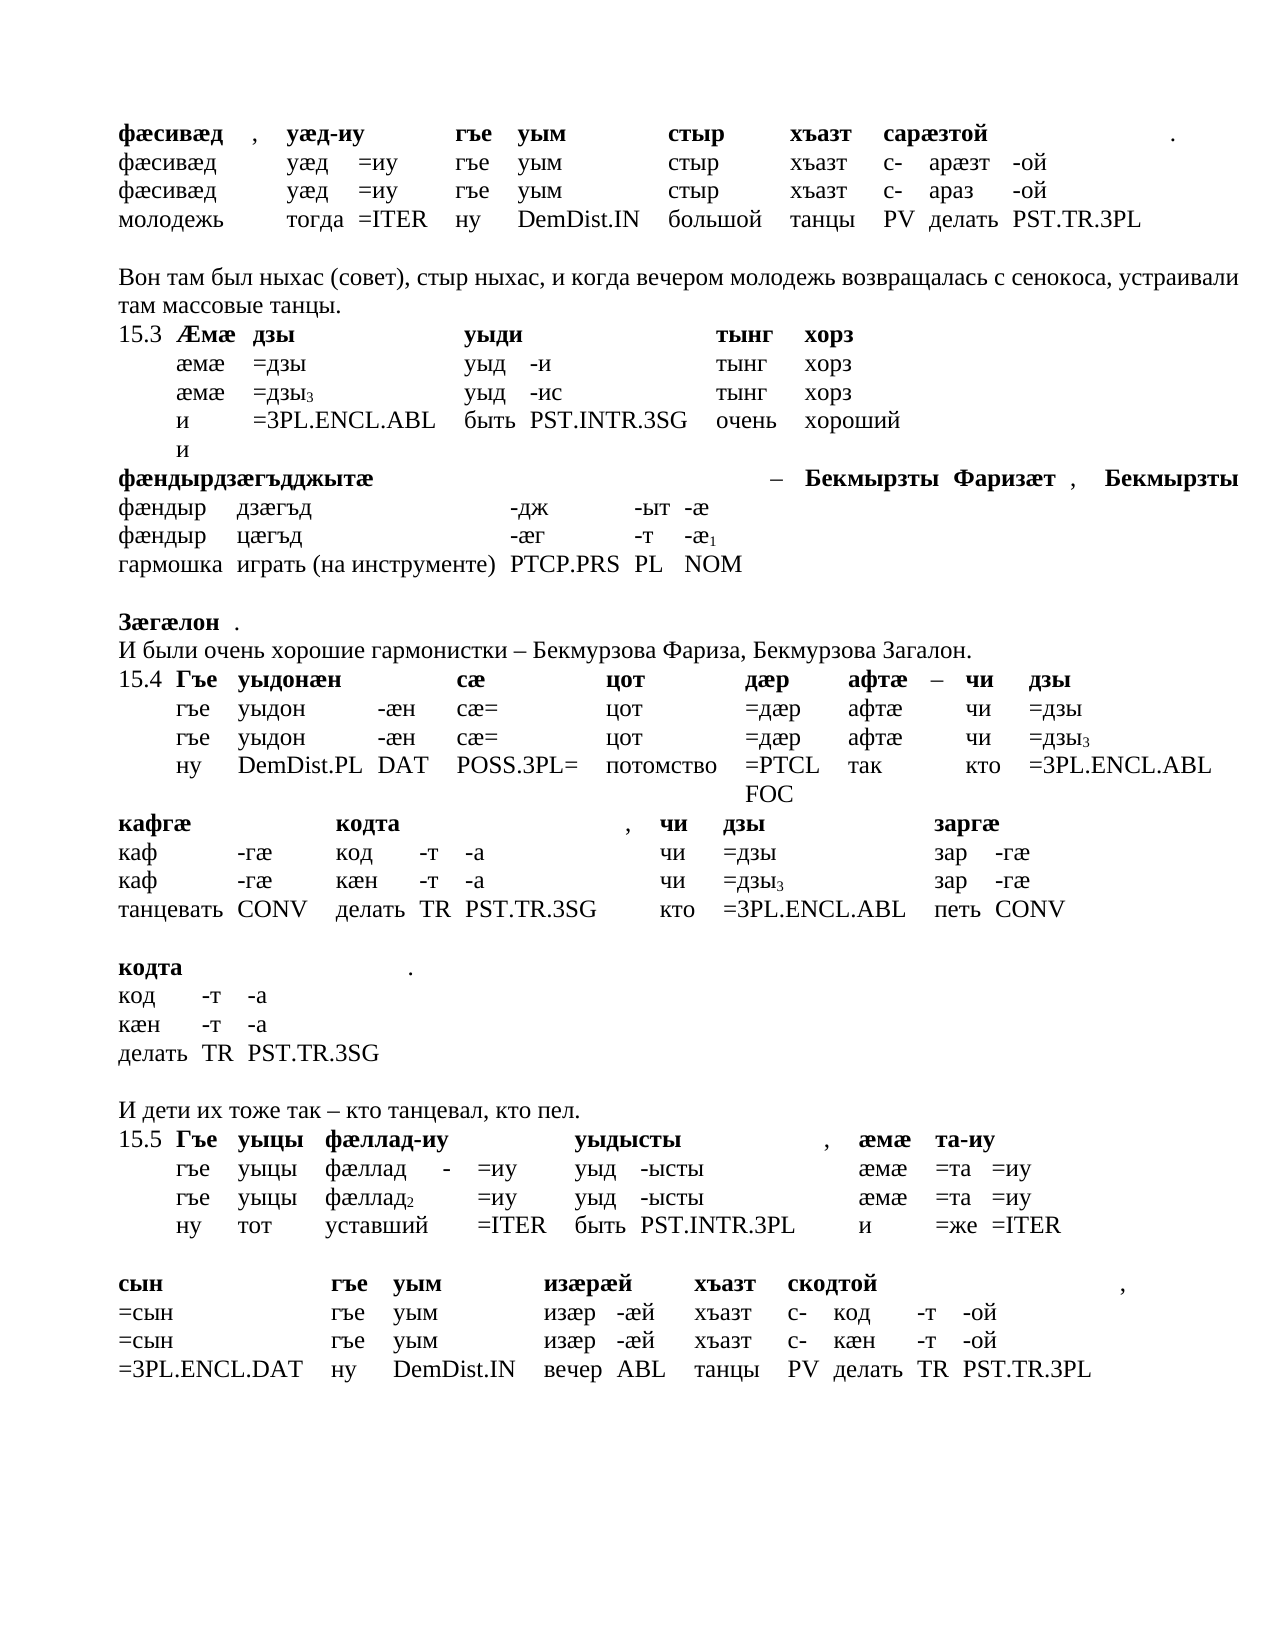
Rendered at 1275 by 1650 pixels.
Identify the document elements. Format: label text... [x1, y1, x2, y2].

text PL [634, 549, 670, 578]
text DemDist.IN [517, 204, 640, 233]
text дзы [723, 808, 920, 837]
text гъе [455, 147, 489, 176]
text фæндыр [118, 521, 223, 549]
text код [336, 837, 405, 866]
text NOM [684, 549, 742, 578]
text уым [393, 1297, 516, 1326]
text играть (на инструменте) [237, 549, 496, 578]
text кто [965, 751, 1001, 779]
text - [442, 1153, 463, 1182]
text та-иу [935, 1124, 1075, 1153]
text уæд [286, 176, 344, 204]
text каф [118, 866, 223, 894]
text – [770, 463, 791, 492]
text ну [455, 204, 489, 233]
text TR [202, 1038, 234, 1067]
text -а [247, 981, 379, 1009]
text уыдысты [574, 1124, 810, 1153]
text код [118, 981, 188, 1009]
text PST.TR.3SG [247, 1038, 379, 1067]
text -и [529, 348, 688, 377]
text уым [517, 118, 654, 147]
text хъазт [790, 118, 869, 147]
text =3PL.ENCL.ABL [723, 894, 906, 923]
text стыр [668, 176, 762, 204]
text PTCP.PRS [510, 549, 620, 578]
text -гæ [995, 837, 1066, 866]
text =та [935, 1182, 978, 1211]
text фæсивæд [118, 147, 224, 176]
text =дзы [1029, 693, 1212, 722]
text =сын [118, 1297, 303, 1326]
text с- [883, 176, 915, 204]
text гъе [176, 1153, 210, 1182]
text с- [883, 147, 915, 176]
text 15.3 [118, 319, 162, 348]
text -æ1 [684, 521, 742, 549]
text -т [202, 981, 234, 1009]
text -а [465, 866, 597, 894]
text сын [118, 1268, 317, 1297]
text уыдонæн [238, 664, 443, 693]
text афтæ [848, 722, 903, 751]
text цæгъд [237, 521, 496, 549]
text -æн [377, 722, 429, 751]
text чи [965, 722, 1001, 751]
text Вон там был ныхас (совет), стыр ныхас, и когда вечером молодежь возвращалась с сенокоса, устраивали там массовые танцы. [118, 262, 1249, 319]
text кодта [118, 952, 393, 981]
text уæд [286, 147, 344, 176]
text уæд-иу [286, 118, 441, 147]
text =иу [991, 1182, 1061, 1211]
text фæсивæд [118, 118, 238, 147]
text фæсивæд [118, 176, 224, 204]
text тынг [716, 319, 791, 348]
text чи [659, 808, 709, 837]
text уыцы [238, 1182, 297, 1211]
text =дзы3 [253, 377, 436, 406]
text так [848, 751, 903, 779]
text уыд [574, 1182, 626, 1211]
text =иу [991, 1153, 1061, 1182]
text DemDist.IN [393, 1354, 516, 1383]
text афтæ [848, 693, 903, 722]
text молодежь [118, 204, 224, 233]
text вечер [543, 1354, 603, 1383]
text -æй [616, 1326, 666, 1354]
text танцы [694, 1354, 760, 1383]
text быть [464, 406, 516, 434]
text -æн [377, 693, 429, 722]
text сæ [456, 664, 592, 693]
text -гæ [237, 837, 308, 866]
text PST.TR.3PL [963, 1354, 1092, 1383]
text уыцы [238, 1124, 311, 1153]
text уыд [574, 1153, 626, 1182]
text кафгæ [118, 808, 322, 837]
text -гæ [237, 866, 308, 894]
text . [233, 607, 254, 636]
text делать [833, 1354, 903, 1383]
text æмæ [858, 1153, 907, 1182]
text уыд [464, 377, 516, 406]
text кодта [336, 808, 611, 837]
text -æ [684, 492, 742, 521]
text PST.INTR.3PL [640, 1211, 796, 1239]
text зар [934, 866, 981, 894]
text чи [659, 837, 695, 866]
text =3PL.ENCL.ABL [1029, 751, 1212, 779]
text гъе [176, 1182, 210, 1211]
text Зæгæлон [118, 607, 220, 636]
text TR [419, 894, 451, 923]
text =дзы3 [1029, 722, 1212, 751]
text гармошка [118, 549, 223, 578]
text цот [606, 722, 717, 751]
text очень [716, 406, 777, 434]
text =дæр [745, 693, 820, 722]
text гъе [331, 1268, 379, 1297]
text каф [118, 837, 223, 866]
text быть [574, 1211, 626, 1239]
text =ITER [991, 1211, 1061, 1239]
text чи [965, 664, 1015, 693]
text танцевать [118, 894, 223, 923]
text , [1070, 463, 1091, 492]
text чи [659, 866, 695, 894]
text и [176, 406, 225, 434]
text -ыт [634, 492, 670, 521]
text , [625, 808, 646, 837]
text афтæ [848, 664, 917, 693]
text -æг [510, 521, 620, 549]
text Бекмырзты [1104, 463, 1239, 492]
text -ой [963, 1326, 1092, 1354]
text скодтой [787, 1268, 1106, 1297]
text =3PL.ENCL.DAT [118, 1354, 303, 1383]
text кæн [336, 866, 405, 894]
text хъазт [790, 147, 856, 176]
text =та [935, 1153, 978, 1182]
text кто [659, 894, 695, 923]
text потомство [606, 751, 717, 779]
text CONV [237, 894, 308, 923]
text TR [917, 1354, 949, 1383]
text хорз [804, 319, 914, 348]
text PST.INTR.3SG [529, 406, 688, 434]
text æмæ [176, 348, 225, 377]
text уым [393, 1268, 530, 1297]
text большой [668, 204, 762, 233]
text уыцы [238, 1153, 297, 1182]
text =ITER [477, 1211, 547, 1239]
text FOC [745, 779, 834, 808]
text -т [202, 1009, 234, 1038]
text -а [465, 837, 597, 866]
text -ысты [640, 1153, 796, 1182]
text уым [517, 176, 640, 204]
text -ис [529, 377, 688, 406]
text гъе [176, 693, 210, 722]
text =иу [477, 1153, 547, 1182]
text =3PL.ENCL.ABL [253, 406, 436, 434]
text -т [917, 1326, 949, 1354]
text стыр [668, 147, 762, 176]
text дзы [1029, 664, 1226, 693]
text Бекмырзты [805, 463, 939, 492]
text уыди [464, 319, 702, 348]
text изæр [543, 1326, 603, 1354]
text уыдон [238, 722, 363, 751]
text И дети их тоже так – кто танцевал, кто пел. [118, 1096, 1249, 1124]
text гъе [331, 1297, 365, 1326]
text гъе [176, 722, 210, 751]
text петь [934, 894, 981, 923]
text PST.TR.3PL [1012, 204, 1142, 233]
text хъазт [694, 1268, 774, 1297]
text , [1119, 1268, 1141, 1297]
text фæллад-иу [325, 1124, 561, 1153]
text . [407, 952, 428, 981]
text =иу [477, 1182, 547, 1211]
text =же [935, 1211, 978, 1239]
text уым [393, 1326, 516, 1354]
text 15.5 [118, 1124, 162, 1153]
text =PTCL [745, 751, 820, 779]
text тот [238, 1211, 297, 1239]
text -ой [1012, 176, 1142, 204]
text – [931, 664, 952, 693]
text хороший [804, 406, 901, 434]
text Гъе [176, 1124, 224, 1153]
text цот [606, 664, 731, 693]
text тынг [716, 377, 777, 406]
text -т [634, 521, 670, 549]
text хъазт [694, 1326, 760, 1354]
text заргæ [934, 808, 1079, 837]
text -ой [963, 1297, 1092, 1326]
text чи [965, 693, 1001, 722]
text сæ= [456, 722, 578, 751]
text , [252, 118, 273, 147]
text и [858, 1211, 907, 1239]
text =иу [358, 176, 428, 204]
text делать [336, 894, 405, 923]
text с- [787, 1297, 819, 1326]
text фæндыр [118, 492, 223, 521]
text CONV [995, 894, 1066, 923]
text -т [917, 1297, 949, 1326]
text дзы [253, 319, 450, 348]
text ABL [616, 1354, 666, 1383]
text , [823, 1124, 844, 1153]
text гъе [455, 176, 489, 204]
text хорз [804, 377, 901, 406]
text уым [517, 147, 640, 176]
text изæр [543, 1297, 603, 1326]
text ну [176, 751, 210, 779]
text код [833, 1297, 903, 1326]
text уставший [325, 1211, 428, 1239]
text =дзы [723, 837, 906, 866]
text зар [934, 837, 981, 866]
text уыдон [238, 693, 363, 722]
text с- [787, 1326, 819, 1354]
text -т [419, 837, 451, 866]
text фæндырдзæгъдджытæ [118, 463, 756, 492]
text POSS.3PL= [456, 751, 578, 779]
text И были очень хорошие гармонистки – Бекмурзова Фариза, Бекмурзова Загалон. [118, 636, 1249, 664]
text делать [929, 204, 999, 233]
text =дæр [745, 722, 820, 751]
text сæ= [456, 693, 578, 722]
text цот [606, 693, 717, 722]
text фæллад [325, 1153, 428, 1182]
text танцы [790, 204, 856, 233]
text стыр [668, 118, 776, 147]
text PV [787, 1354, 819, 1383]
text =дзы [253, 348, 436, 377]
text =сын [118, 1326, 303, 1354]
text DemDist.PL [238, 751, 363, 779]
text хъазт [694, 1297, 760, 1326]
text PV [883, 204, 915, 233]
text -гæ [995, 866, 1066, 894]
text тынг [716, 348, 777, 377]
text -ысты [640, 1182, 796, 1211]
text æмæ [176, 377, 225, 406]
text =ITER [358, 204, 428, 233]
text -ой [1012, 147, 1142, 176]
text араз [929, 176, 999, 204]
text ну [331, 1354, 365, 1383]
text дæр [745, 664, 834, 693]
text -т [419, 866, 451, 894]
text дзæгъд [237, 492, 496, 521]
text гъе [455, 118, 503, 147]
text =дзы3 [723, 866, 906, 894]
text DAT [377, 751, 429, 779]
text -а [247, 1009, 379, 1038]
text уыд [464, 348, 516, 377]
text ну [176, 1211, 210, 1239]
text -дж [510, 492, 620, 521]
text æмæ [858, 1124, 921, 1153]
text Æмæ [176, 319, 239, 348]
text хъазт [790, 176, 856, 204]
text изæрæй [543, 1268, 680, 1297]
text =иу [358, 147, 428, 176]
text сарæзтой [883, 118, 1156, 147]
text хорз [804, 348, 901, 377]
text делать [118, 1038, 188, 1067]
text Фаризæт [953, 463, 1056, 492]
text гъе [331, 1326, 365, 1354]
text кæн [118, 1009, 188, 1038]
text -æй [616, 1297, 666, 1326]
text . [1169, 118, 1191, 147]
text æмæ [858, 1182, 907, 1211]
text кæн [833, 1326, 903, 1354]
text 15.4 [118, 664, 162, 693]
text фæллад2 [325, 1182, 428, 1211]
text тогда [286, 204, 344, 233]
text и [176, 434, 239, 463]
text Гъе [176, 664, 224, 693]
text арæзт [929, 147, 999, 176]
text PST.TR.3SG [465, 894, 597, 923]
